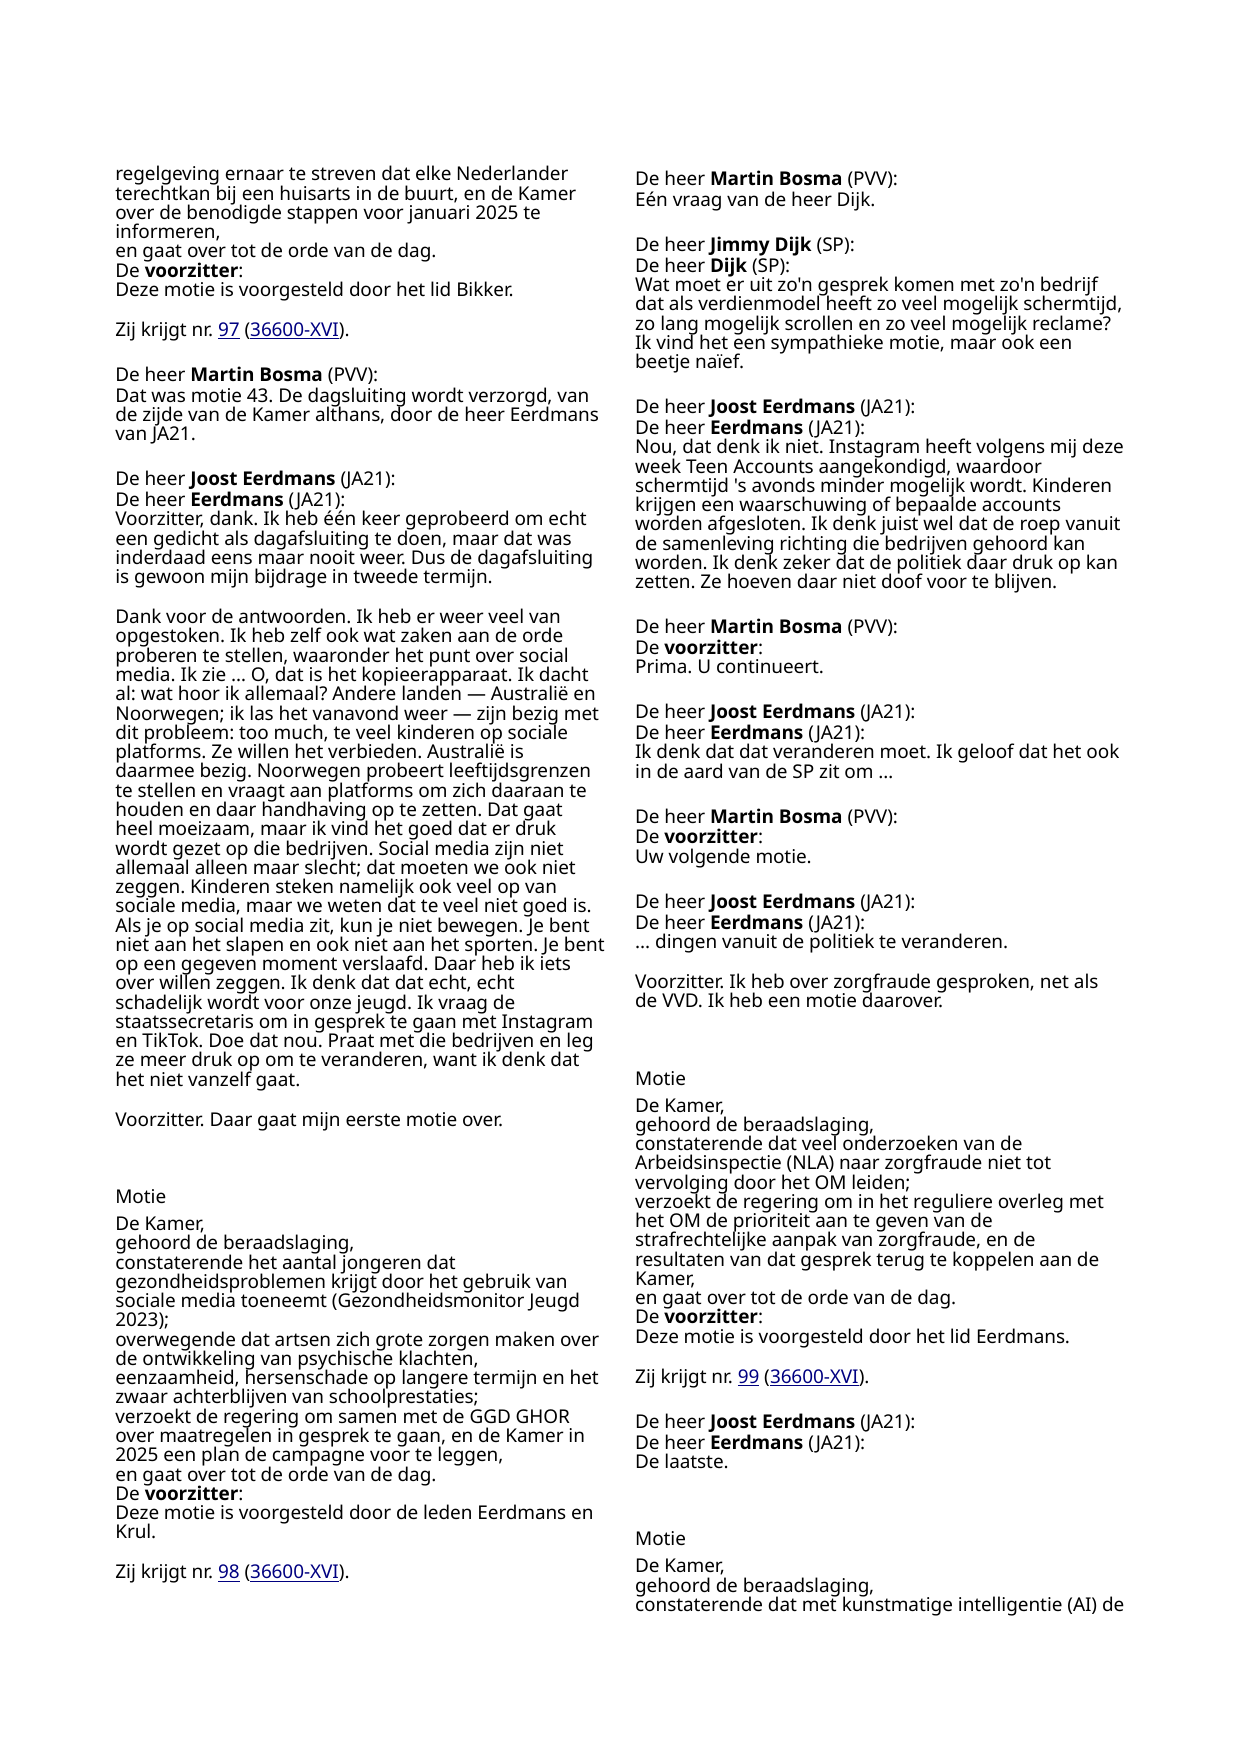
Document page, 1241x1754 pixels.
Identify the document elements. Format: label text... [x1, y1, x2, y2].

text ... dingen vanuit de politiek te veranderen. [635, 933, 1125, 952]
text Dank voor de antwoorden. Ik heb er weer veel van opgestoken. Ik heb zelf ook wat zaken aan de orde proberen te stellen, waaronder het punt over social media. Ik zie … O, dat is het kopieerapparaat. Ik dacht al: wat hoor ik allemaal? Andere landen — Australië en Noorwegen; ik las het vanavond weer — zijn bezig met dit probleem: too much, te veel kinderen op sociale platforms. Ze willen het verbieden. Australië is daarmee bezig. Noorwegen probeert leeftijdsgrenzen te stellen en vraagt aan platforms om zich daaraan te houden en daar handhaving op te zetten. Dat gaat heel moeizaam, maar ik vind het goed dat er druk wordt gezet op die bedrijven. Social media zijn niet allemaal alleen maar slecht; dat moeten we ook niet zeggen. Kinderen steken namelijk ook veel op van sociale media, maar we weten dat te veel niet goed is. Als je op social media zit, kun je niet bewegen. Je bent niet aan het slapen en ook niet aan het sporten. Je bent op een gegeven moment verslaafd. Daar heb ik iets over willen zeggen. Ik denk dat dat echt, echt schadelijk wordt voor onze jeugd. Ik vraag de staatssecretaris om in gesprek te gaan met Instagram en TikTok. Doe dat nou. Praat met die bedrijven en leg ze meer druk op om te veranderen, want ik denk dat het niet vanzelf gaat. [115, 608, 605, 1090]
text Deze motie is voorgesteld door het lid Bikker. [115, 281, 605, 300]
text De heer Joost Eerdmans (JA21): [635, 393, 1125, 419]
text De heer Joost Eerdmans (JA21): [635, 1408, 1125, 1434]
text constaterende dat veel onderzoeken van de Arbeidsinspectie (NLA) naar zorgfraude niet tot vervolging door het OM leiden; [635, 1135, 1125, 1193]
text overwegende dat artsen zich grote zorgen maken over de ontwikkeling van psychische klachten, eenzaamheid, hersenschade op langere termijn en het zwaar achterblijven van schoolprestaties; [115, 1331, 605, 1408]
text De heer Martin Bosma (PVV): [635, 613, 1125, 639]
text Voorzitter. Ik heb over zorgfraude gesproken, net als de VVD. Ik heb een motie daarover. [635, 973, 1125, 1011]
text De voorzitter: [635, 828, 1125, 848]
text De laatste. [635, 1453, 1125, 1472]
text De heer Eerdmans (JA21): [635, 1434, 1125, 1453]
text De heer Martin Bosma (PVV): [635, 803, 1125, 828]
text De heer Joost Eerdmans (JA21): [115, 465, 605, 491]
text en gaat over tot de orde van de dag. [115, 242, 605, 262]
text Dat was motie 43. De dagsluiting wordt verzorgd, van de zijde van de Kamer althans, door de heer Eerdmans van JA21. [115, 387, 605, 444]
text De voorzitter: [635, 1308, 1125, 1328]
text Motie [115, 1183, 605, 1209]
text Zij krijgt nr. 98 (36600-XVI). [115, 1563, 605, 1583]
text Prima. U continueert. [635, 658, 1125, 678]
text Zij krijgt nr. 99 (36600-XVI). [635, 1368, 1125, 1387]
text en gaat over tot de orde van de dag. [115, 1466, 605, 1485]
text De heer Martin Bosma (PVV): [115, 361, 605, 387]
text De heer Martin Bosma (PVV): [635, 165, 1125, 191]
text De heer Jimmy Dijk (SP): [635, 231, 1125, 257]
text De voorzitter: [115, 1485, 605, 1504]
text Nou, dat denk ik niet. Instagram heeft volgens mij deze week Teen Accounts aangekondigd, waardoor schermtijd 's avonds minder mogelijk wordt. Kinderen krijgen een waarschuwing of bepaalde accounts worden afgesloten. Ik denk juist wel dat de roep vanuit de samenleving richting die bedrijven gehoord kan worden. Ik denk zeker dat de politiek daar druk op kan zetten. Ze hoeven daar niet doof voor te blijven. [635, 438, 1125, 592]
text Voorzitter. Daar gaat mijn eerste motie over. [115, 1111, 605, 1130]
text Wat moet er uit zo'n gesprek komen met zo'n bedrijf dat als verdienmodel heeft zo veel mogelijk schermtijd, zo lang mogelijk scrollen en zo veel mogelijk reclame? Ik vind het een sympathieke motie, maar ook een beetje naïef. [635, 276, 1125, 372]
text De Kamer, [115, 1215, 605, 1234]
text en gaat over tot de orde van de dag. [635, 1289, 1125, 1308]
text Motie [635, 1065, 1125, 1091]
text De Kamer, [635, 1557, 1125, 1577]
text De heer Dijk (SP): [635, 257, 1125, 276]
text constaterende dat met kunstmatige intelligentie (AI) de [635, 1596, 1125, 1615]
text Motie [635, 1526, 1125, 1551]
text De heer Eerdmans (JA21): [635, 419, 1125, 438]
text gehoord de beraadslaging, [635, 1116, 1125, 1135]
text De heer Eerdmans (JA21): [115, 491, 605, 510]
text Eén vraag van de heer Dijk. [635, 191, 1125, 210]
text Voorzitter, dank. Ik heb één keer geprobeerd om echt een gedicht als dagafsluiting te doen, maar dat was inderdaad eens maar nooit weer. Dus de dagafsluiting is gewoon mijn bijdrage in tweede termijn. [115, 510, 605, 587]
text De voorzitter: [115, 262, 605, 281]
text Zij krijgt nr. 97 (36600-XVI). [115, 321, 605, 340]
text Uw volgende motie. [635, 848, 1125, 867]
text Ik denk dat dat veranderen moet. Ik geloof dat het ook in de aard van de SP zit om … [635, 743, 1125, 782]
text gehoord de beraadslaging, [635, 1577, 1125, 1596]
text De heer Eerdmans (JA21): [635, 724, 1125, 743]
text Deze motie is voorgesteld door de leden Eerdmans en Krul. [115, 1504, 605, 1543]
text De Kamer, [635, 1097, 1125, 1116]
text regelgeving ernaar te streven dat elke Nederlander terechtkan bij een huisarts in de buurt, en de Kamer over de benodigde stappen voor januari 2025 te informeren, [115, 165, 605, 242]
text De heer Joost Eerdmans (JA21): [635, 888, 1125, 914]
text verzoekt de regering om in het reguliere overleg met het OM de prioriteit aan te geven van de strafrechtelijke aanpak van zorgfraude, en de resultaten van dat gesprek terug te koppelen aan de Kamer, [635, 1193, 1125, 1289]
text Deze motie is voorgesteld door het lid Eerdmans. [635, 1328, 1125, 1347]
text De heer Joost Eerdmans (JA21): [635, 698, 1125, 724]
text constaterende het aantal jongeren dat gezondheidsproblemen krijgt door het gebruik van sociale media toeneemt (Gezondheidsmonitor Jeugd 2023); [115, 1254, 605, 1331]
text De voorzitter: [635, 639, 1125, 658]
text gehoord de beraadslaging, [115, 1234, 605, 1254]
text verzoekt de regering om samen met de GGD GHOR over maatregelen in gesprek te gaan, en de Kamer in 2025 een plan de campagne voor te leggen, [115, 1408, 605, 1466]
text De heer Eerdmans (JA21): [635, 914, 1125, 933]
